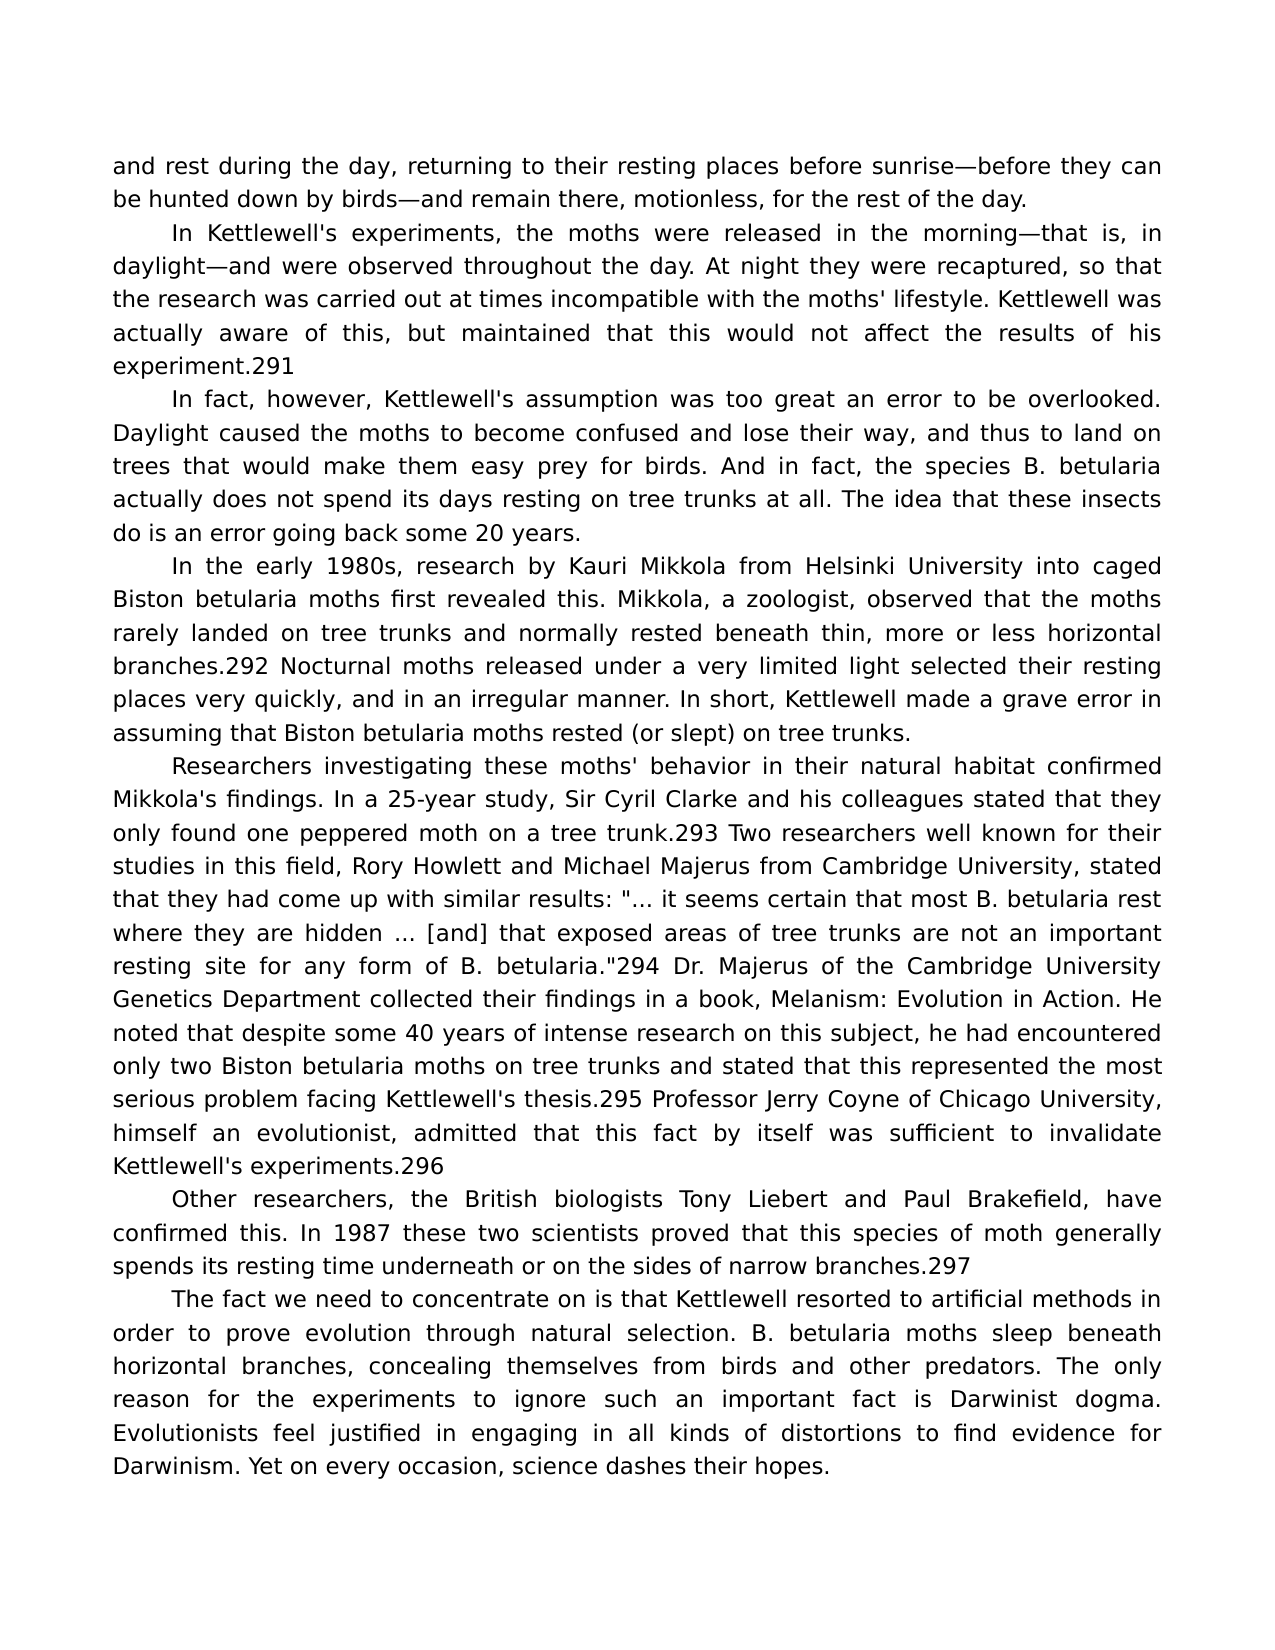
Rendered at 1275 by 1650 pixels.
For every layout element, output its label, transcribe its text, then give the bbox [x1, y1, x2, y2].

text and rest during the day, returning to their resting places before sunrise—before they can be hunted down by birds—and remain there, motionless, for the rest of the day. [112, 148, 1163, 214]
text Researchers investigating these moths' behavior in their natural habitat confirmed Mikkola's findings. In a 25-year study, Sir Cyril Clarke and his colleagues stated that they only found one peppered moth on a tree trunk.293 Two researchers well known for their studies in this field, Rory Howlett and Michael Majerus from Cambridge University, stated that they had come up with similar results: "... it seems certain that most B. betularia rest where they are hidden ... [and] that exposed areas of tree trunks are not an important resting site for any form of B. betularia."294 Dr. Majerus of the Cambridge University Genetics Department collected their findings in a book, Melanism: Evolution in Action. He noted that despite some 40 years of intense research on this subject, he had encountered only two Biston betularia moths on tree trunks and stated that this represented the most serious problem facing Kettlewell's thesis.295 Professor Jerry Coyne of Chicago University, himself an evolutionist, admitted that this fact by itself was sufficient to invalidate Kettlewell's experiments.296 [112, 748, 1163, 1181]
text In the early 1980s, research by Kauri Mikkola from Helsinki University into caged Biston betularia moths first revealed this. Mikkola, a zoologist, observed that the moths rarely landed on tree trunks and normally rested beneath thin, more or less horizontal branches.292 Nocturnal moths released under a very limited light selected their resting places very quickly, and in an irregular manner. In short, Kettlewell made a grave error in assuming that Biston betularia moths rested (or slept) on tree trunks. [112, 548, 1163, 748]
text The fact we need to concentrate on is that Kettlewell resorted to artificial methods in order to prove evolution through natural selection. B. betularia moths sleep beneath horizontal branches, concealing themselves from birds and other predators. The only reason for the experiments to ignore such an important fact is Darwinist dogma. Evolutionists feel justified in engaging in all kinds of distortions to find evidence for Darwinism. Yet on every occasion, science dashes their hopes. [112, 1281, 1163, 1481]
text In Kettlewell's experiments, the moths were released in the morning—that is, in daylight—and were observed throughout the day. At night they were recaptured, so that the research was carried out at times incompatible with the moths' lifestyle. Kettlewell was actually aware of this, but maintained that this would not affect the results of his experiment.291 [112, 214, 1163, 381]
text Other researchers, the British biologists Tony Liebert and Paul Brakefield, have confirmed this. In 1987 these two scientists proved that this species of moth generally spends its resting time underneath or on the sides of narrow branches.297 [112, 1181, 1163, 1281]
text In fact, however, Kettlewell's assumption was too great an error to be overlooked. Daylight caused the moths to become confused and lose their way, and thus to land on trees that would make them easy prey for birds. And in fact, the species B. betularia actually does not spend its days resting on tree trunks at all. The idea that these insects do is an error going back some 20 years. [112, 381, 1163, 548]
